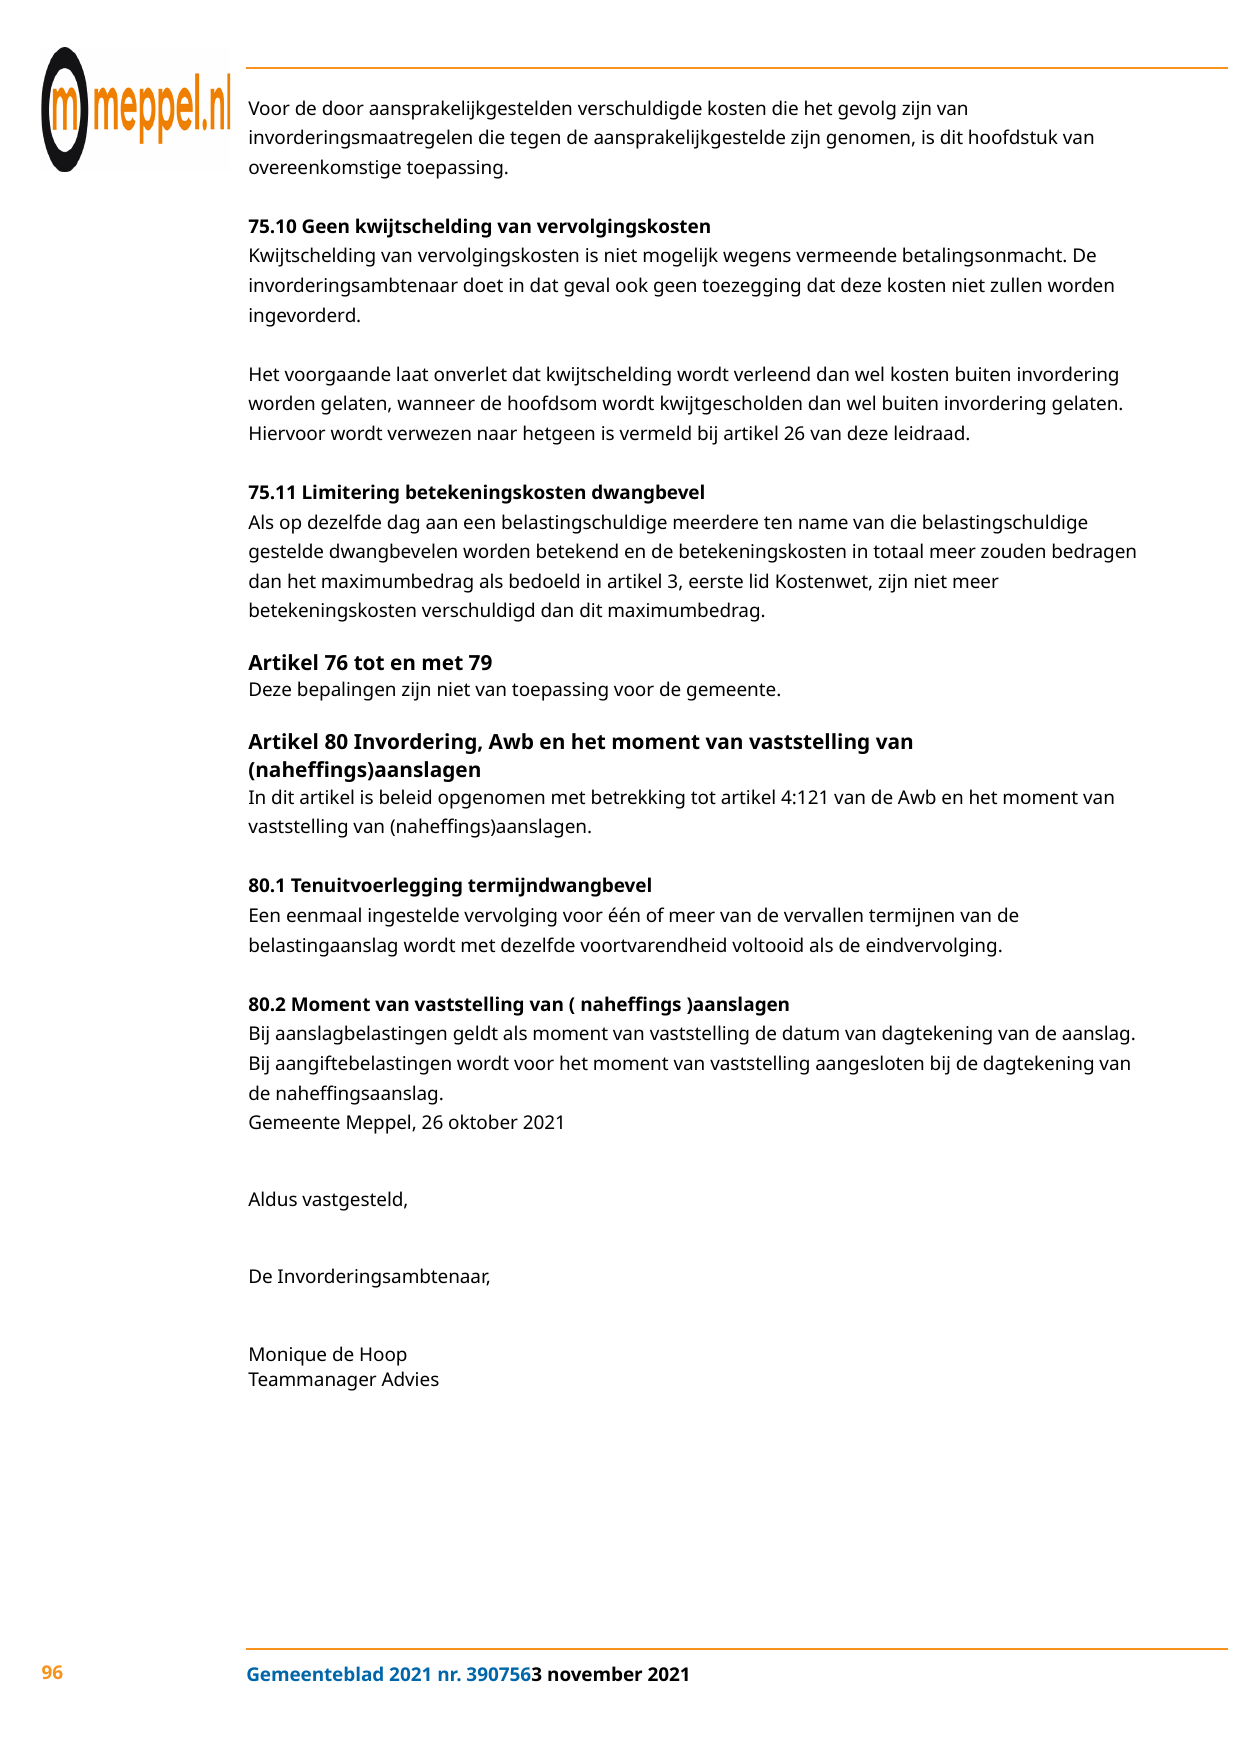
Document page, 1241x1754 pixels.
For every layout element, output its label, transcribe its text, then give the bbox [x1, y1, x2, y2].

text 80.1 Tenuitvoerlegging termijndwangbevel [248, 873, 1152, 898]
text 75.10 Geen kwijtschelding van vervolgingskosten [248, 213, 1152, 239]
picture [41, 47, 231, 172]
text Aldus vastgesteld, [248, 1186, 1152, 1212]
text Kwijtschelding van vervolgingskosten is niet mogelijk wegens vermeende betalingsonmacht. De invorderingsambtenaar doet in dat geval ook geen toezegging dat deze kosten niet zullen worden ingevorderd. [248, 243, 1152, 328]
text Artikel 76 tot en met 79 [248, 648, 1152, 677]
text Teammanager Advies [248, 1367, 1152, 1392]
text Voor de door aansprakelijkgestelden verschuldigde kosten die het gevolg zijn van invorderingsmaatregelen die tegen de aansprakelijkgestelde zijn genomen, is dit hoofdstuk van overeenkomstige toepassing. [248, 95, 1152, 180]
text Een eenmaal ingestelde vervolging voor één of meer van de vervallen termijnen van de belastingaanslag wordt met dezelfde voortvarendheid voltooid als de eindvervolging. [248, 902, 1152, 957]
text In dit artikel is beleid opgenomen met betrekking tot artikel 4:121 van de Awb en het moment van vaststelling van (naheffings)aanslagen. [248, 784, 1152, 839]
text 80.2 Moment van vaststelling van ( naheffings )aanslagen [248, 991, 1152, 1017]
text Bij aanslagbelastingen geldt als moment van vaststelling de datum van dagtekening van de aanslag. Bij aangiftebelastingen wordt voor het moment van vaststelling aangesloten bij de dagtekening van de naheffingsaanslag. [248, 1021, 1152, 1105]
text Monique de Hoop [248, 1341, 1152, 1367]
text De Invorderingsambtenaar, [248, 1264, 1152, 1289]
text Deze bepalingen zijn niet van toepassing voor de gemeente. [248, 677, 1152, 702]
text Het voorgaande laat onverlet dat kwijtschelding wordt verleend dan wel kosten buiten invordering worden gelaten, wanneer de hoofdsom wordt kwijtgescholden dan wel buiten invordering gelaten. Hiervoor wordt verwezen naar hetgeen is vermeld bij artikel 26 van deze leidraad. [248, 361, 1152, 446]
text 75.11 Limitering betekeningskosten dwangbevel [248, 479, 1152, 505]
text Artikel 80 Invordering, Awb en het moment van vaststelling van (naheffings)aanslagen [248, 727, 1152, 784]
text Gemeente Meppel, 26 oktober 2021 [248, 1109, 1152, 1135]
text Als op dezelfde dag aan een belastingschuldige meerdere ten name van die belastingschuldige gestelde dwangbevelen worden betekend en de betekeningskosten in totaal meer zouden bedragen dan het maximumbedrag als bedoeld in artikel 3, eerste lid Kostenwet, zijn niet meer betekeningskosten verschuldigd dan dit maximumbedrag. [248, 509, 1152, 623]
